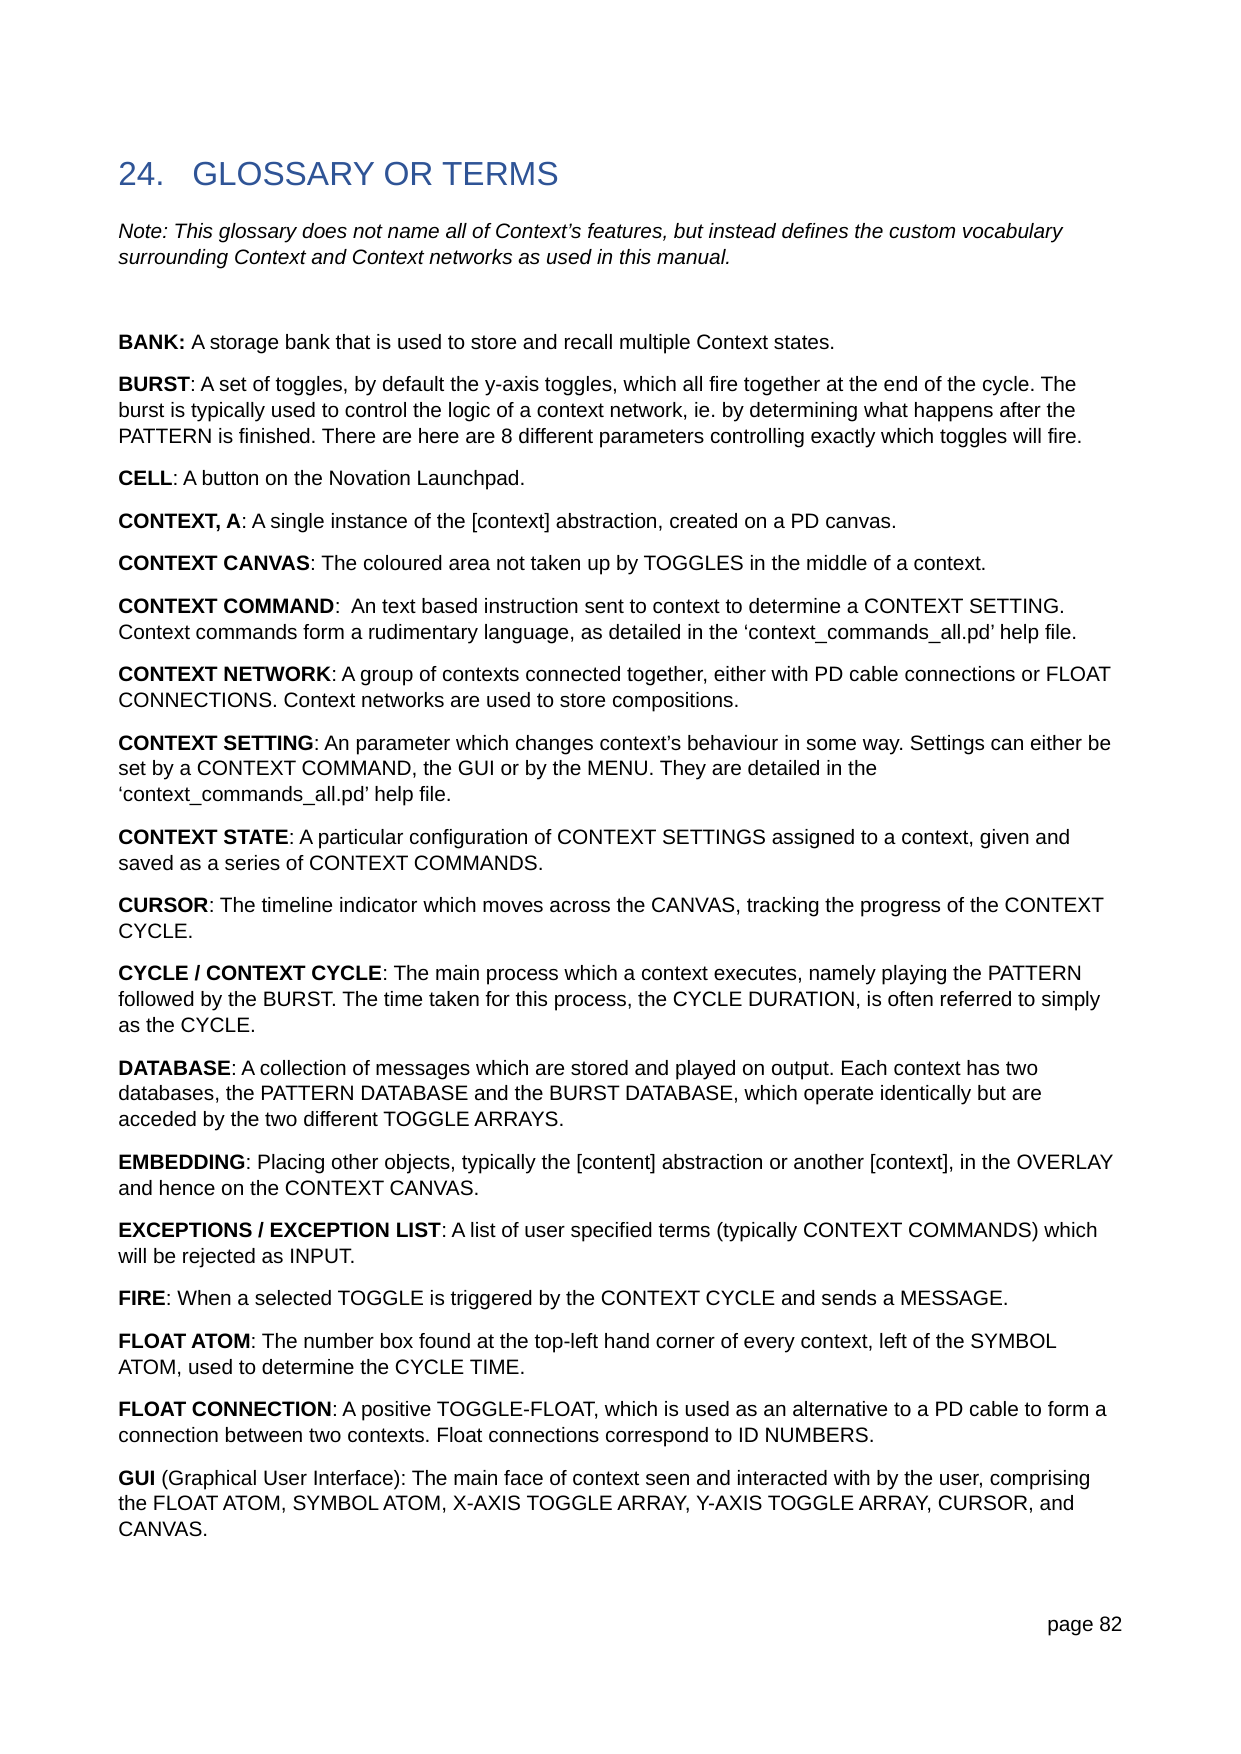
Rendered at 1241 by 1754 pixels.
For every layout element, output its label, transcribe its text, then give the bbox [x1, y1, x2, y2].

text Note: This glossary does not name all of Context’s features, but instead defines the custom vocabulary surrounding Context and Context networks as used in this manual. [118, 219, 1122, 268]
text CONTEXT CANVAS: The coloured area not taken up by TOGGLES in the middle of a context. [118, 551, 1122, 575]
text CONTEXT SETTING: An parameter which changes context’s behaviour in some way. Settings can either be set by a CONTEXT COMMAND, the GUI or by the MENU. They are detailed in the ‘context_commands_all.pd’ help file. [118, 730, 1122, 806]
text CONTEXT COMMAND: An text based instruction sent to context to determine a CONTEXT SETTING. Context commands form a rudimentary language, as detailed in the ‘context_commands_all.pd’ help file. [118, 594, 1122, 643]
text FLOAT ATOM: The number box found at the top-left hand corner of every context, left of the SYMBOL ATOM, used to determine the CYCLE TIME. [118, 1329, 1122, 1378]
text CELL: A button on the Novation Launchpad. [118, 466, 1122, 490]
text GUI (Graphical User Interface): The main face of context seen and interacted with by the user, comprising the FLOAT ATOM, SYMBOL ATOM, X-AXIS TOGGLE ARRAY, Y-AXIS TOGGLE ARRAY, CURSOR, and CANVAS. [118, 1465, 1122, 1541]
text DATABASE: A collection of messages which are stored and played on output. Each context has two databases, the PATTERN DATABASE and the BURST DATABASE, which operate identically but are acceded by the two different TOGGLE ARRAYS. [118, 1055, 1122, 1131]
text EMBEDDING: Placing other objects, typically the [content] abstraction or another [context], in the OVERLAY and hence on the CONTEXT CANVAS. [118, 1149, 1122, 1199]
text BANK: A storage bank that is used to store and recall multiple Context states. [118, 329, 1122, 353]
text BURST: A set of toggles, by default the y-axis toggles, which all fire together at the end of the cycle. The burst is typically used to control the logic of a context network, ie. by determining what happens after the PATTERN is finished. There are here are 8 different parameters controlling exactly which toggles will fire. [118, 372, 1122, 448]
text EXCEPTIONS / EXCEPTION LIST: A list of user specified terms (typically CONTEXT COMMANDS) which will be rejected as INPUT. [118, 1218, 1122, 1268]
text CONTEXT STATE: A particular configuration of CONTEXT SETTINGS assigned to a context, given and saved as a series of CONTEXT COMMANDS. [118, 824, 1122, 874]
text CURSOR: The timeline indicator which moves across the CANVAS, tracking the progress of the CONTEXT CYCLE. [118, 893, 1122, 943]
text CONTEXT, A: A single instance of the [context] abstraction, created on a PD canvas. [118, 509, 1122, 533]
text FIRE: When a selected TOGGLE is triggered by the CONTEXT CYCLE and sends a MESSAGE. [118, 1286, 1122, 1310]
subtitle GLOSSARY OR TERMS [118, 153, 1122, 192]
text FLOAT CONNECTION: A positive TOGGLE-FLOAT, which is used as an alternative to a PD cable to form a connection between two contexts. Float connections correspond to ID NUMBERS. [118, 1397, 1122, 1447]
text CYCLE / CONTEXT CYCLE: The main process which a context executes, namely playing the PATTERN followed by the BURST. The time taken for this process, the CYCLE DURATION, is often referred to simply as the CYCLE. [118, 961, 1122, 1037]
text CONTEXT NETWORK: A group of contexts connected together, either with PD cable connections or FLOAT CONNECTIONS. Context networks are used to store compositions. [118, 662, 1122, 712]
